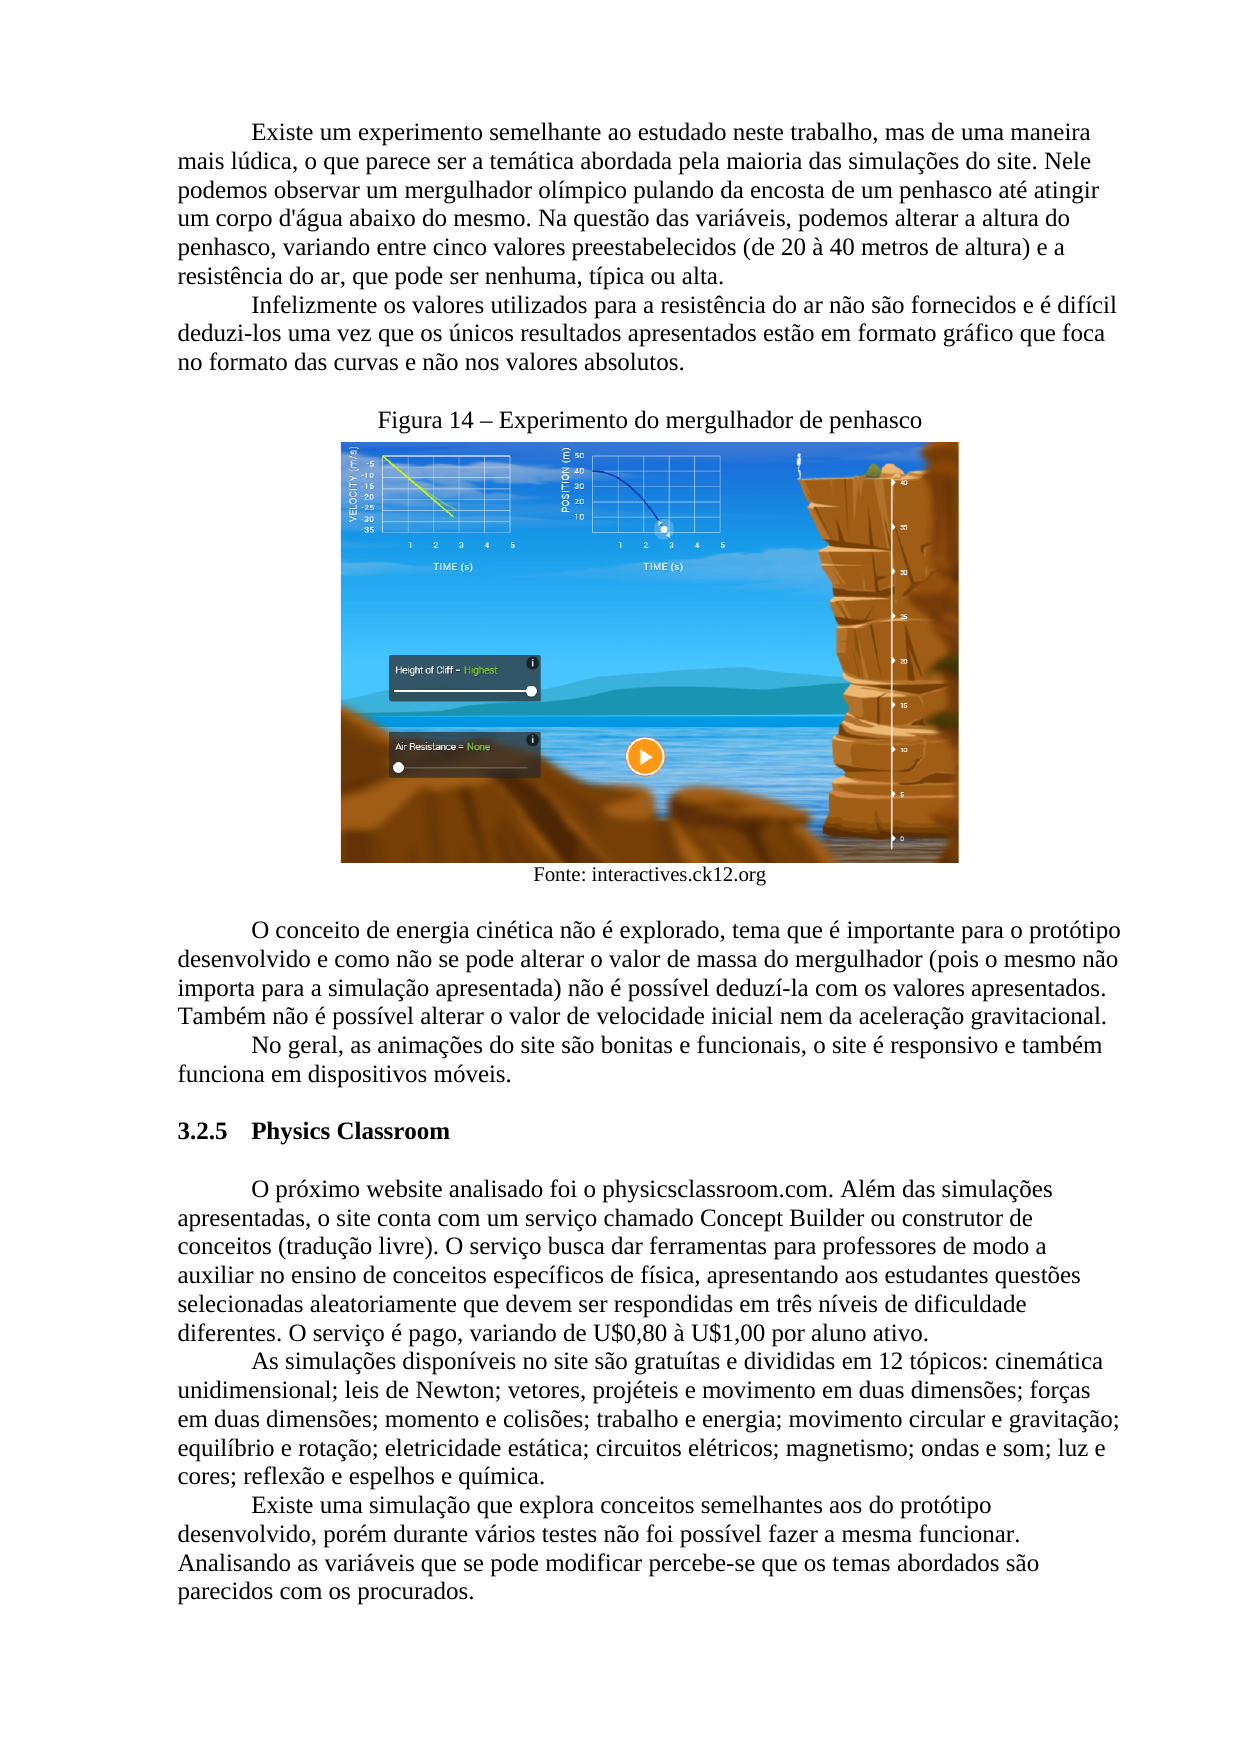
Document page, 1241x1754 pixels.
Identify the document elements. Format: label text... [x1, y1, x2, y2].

text Existe uma simulação que explora conceitos semelhantes aos do protótipo desenvolvido, porém durante vários testes não foi possível fazer a mesma funcionar. Analisando as variáveis que se pode modificar percebe-se que os temas abordados são parecidos com os procurados. [177, 1490, 1122, 1605]
text Fonte: interactives.ck12.org [177, 433, 1122, 886]
text Figura 14 – Experimento do mergulhador de penhasco [177, 405, 1122, 433]
text Existe um experimento semelhante ao estudado neste trabalho, mas de uma maneira mais lúdica, o que parece ser a temática abordada pela maioria das simulações do site. Nele podemos observar um mergulhador olímpico pulando da encosta de um penhasco até atingir um corpo d'água abaixo do mesmo. Na questão das variáveis, podemos alterar a altura do penhasco, variando entre cinco valores preestabelecidos (de 20 à 40 metros de altura) e a resistência do ar, que pode ser nenhuma, típica ou alta. [177, 117, 1122, 290]
text O próximo website analisado foi o physicsclassroom.com. Além das simulações apresentadas, o site conta com um serviço chamado Concept Builder ou construtor de conceitos (tradução livre). O serviço busca dar ferramentas para professores de modo a auxiliar no ensino de conceitos específicos de física, apresentando aos estudantes questões selecionadas aleatoriamente que devem ser respondidas em três níveis de dificuldade diferentes. O serviço é pago, variando de U$0,80 à U$1,00 por aluno ativo. [177, 1174, 1122, 1346]
text Infelizmente os valores utilizados para a resistência do ar não são fornecidos e é difícil deduzi-los uma vez que os únicos resultados apresentados estão em formato gráfico que foca no formato das curvas e não nos valores absolutos. [177, 290, 1122, 376]
subtitle Physics Classroom [177, 1116, 1122, 1145]
text As simulações disponíveis no site são gratuítas e divididas em 12 tópicos: cinemática unidimensional; leis de Newton; vetores, projéteis e movimento em duas dimensões; forças em duas dimensões; momento e colisões; trabalho e energia; movimento circular e gravitação; equilíbrio e rotação; eletricidade estática; circuitos elétricos; magnetismo; ondas e som; luz e cores; reflexão e espelhos e química. [177, 1346, 1122, 1490]
text O conceito de energia cinética não é explorado, tema que é importante para o protótipo desenvolvido e como não se pode alterar o valor de massa do mergulhador (pois o mesmo não importa para a simulação apresentada) não é possível deduzí-la com os valores apresentados. Também não é possível alterar o valor de velocidade inicial nem da aceleração gravitacional. [177, 915, 1122, 1030]
picture [340, 442, 959, 863]
text No geral, as animações do site são bonitas e funcionais, o site é responsivo e também funciona em dispositivos móveis. [177, 1030, 1122, 1088]
